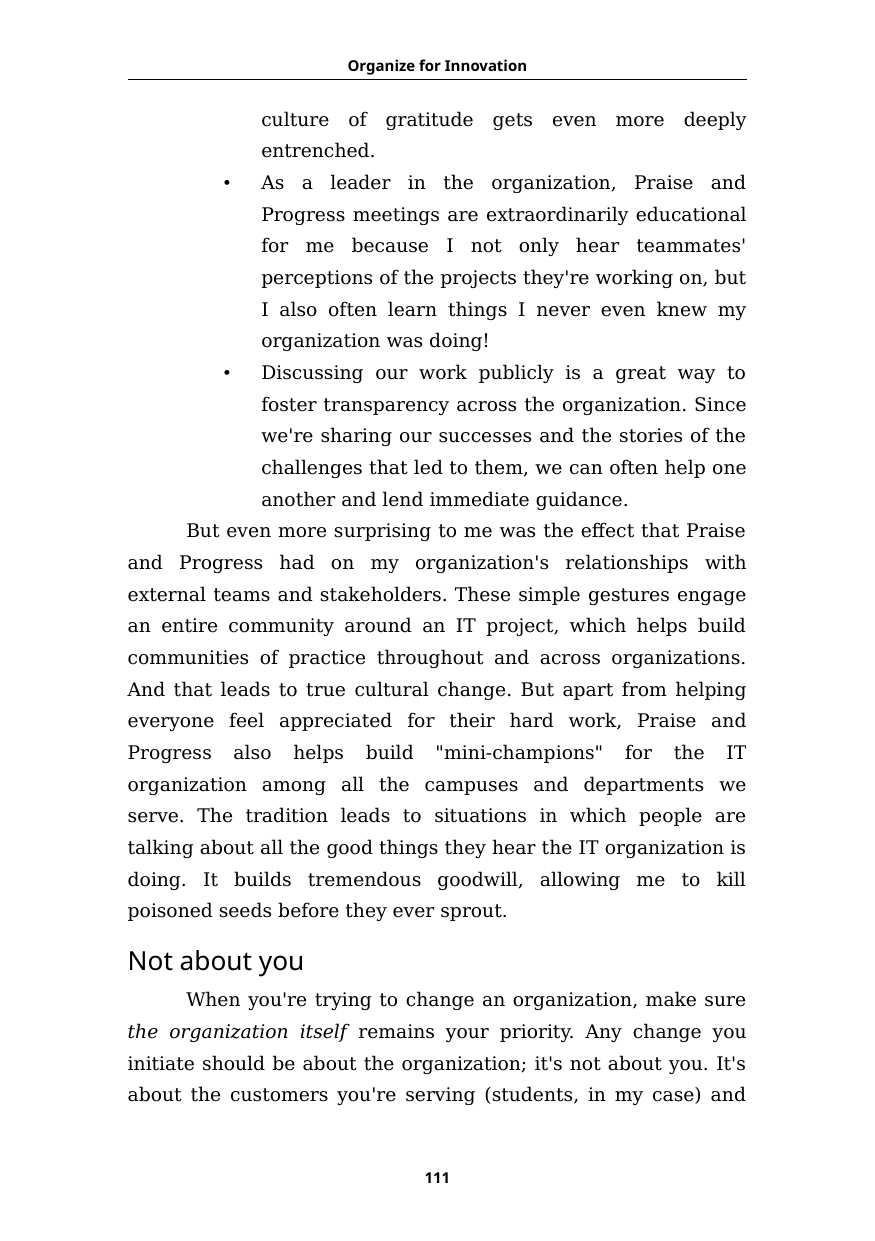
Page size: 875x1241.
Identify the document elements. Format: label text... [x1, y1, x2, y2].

text But even more surprising to me was the effect that Praise and Progress had on my organization's relationships with external teams and stakeholders. These simple gestures engage an entire community around an IT project, which helps build communities of practice throughout and across organizations. And that leads to true cultural change. But apart from helping everyone feel appreciated for their hard work, Praise and Progress also helps build "mini-champions" for the IT organization among all the campuses and departments we serve. The tradition leads to situations in which people are talking about all the good things they hear the IT organization is doing. It builds tremendous goodwill, allowing me to kill poisoned seeds before they ever sprout. [127, 520, 747, 922]
text When you're trying to change an organization, make sure the organization itself remains your priority. Any change you initiate should be about the organization; it's not about you. It's about the customers you're serving (students, in my case) and [127, 989, 747, 1106]
list As a leader in the organization, Praise and Progress meetings are extraordinarily educational for me because I not only hear teammates' perceptions of the projects they're working on, but I also often learn things I never even knew my organization was doing! [223, 172, 747, 352]
subtitle Not about you [127, 947, 747, 977]
list Discussing our work publicly is a great way to foster transparency across the organization. Since we're sharing our successes and the stories of the challenges that led to them, we can often help one another and lend immediate guidance. [223, 362, 747, 511]
list culture of gratitude gets even more deeply entrenched. [223, 109, 747, 162]
